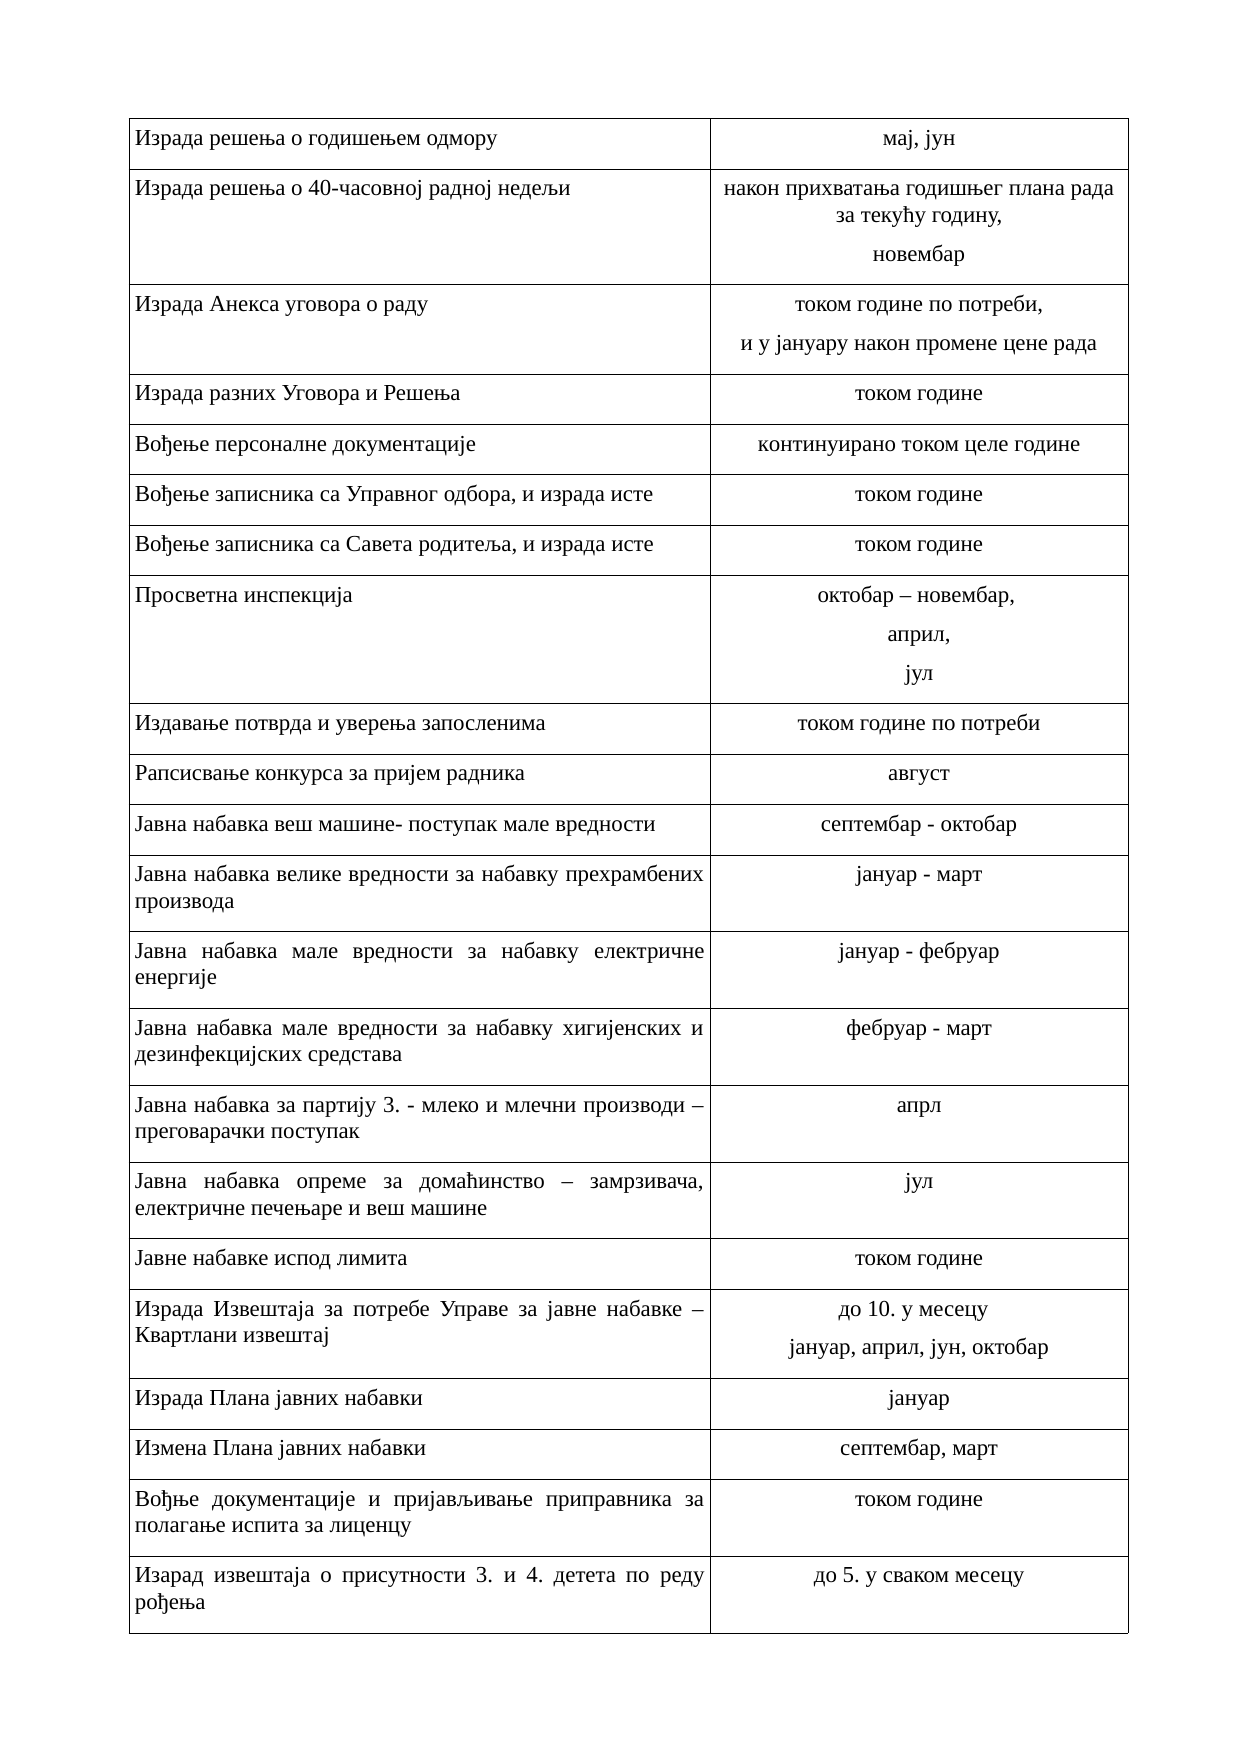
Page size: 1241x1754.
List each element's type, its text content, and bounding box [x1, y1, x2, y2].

table_cell октобар – новембар, април, јул [711, 576, 1128, 703]
table_cell током године [711, 526, 1128, 575]
table_cell након прихватања годишњег плана рада за текућу годину, новембар [711, 170, 1128, 284]
table_cell фебруар - март [711, 1009, 1128, 1085]
table_cell Јавна набавка велике вредности за набавку прехрамбених производа [130, 856, 710, 931]
table_cell Вођење записника са Савета родитеља, и израда исте [130, 526, 710, 575]
table_cell Израда Плана јавних набавки [130, 1379, 710, 1428]
table_cell Јавна набавка за партију 3. - млеко и млечни производи – преговарачки поступак [130, 1086, 710, 1162]
table_cell до 10. у месецу јануар, април, јун, октобар [711, 1290, 1128, 1378]
table_cell Измена Плана јавних набавки [130, 1430, 710, 1479]
table_cell апрл [711, 1086, 1128, 1162]
table_cell Јавна набавка опреме за домаћинство – замрзивача, електричне печењаре и веш машине [130, 1163, 710, 1238]
table_cell током године по потреби [711, 704, 1128, 754]
table_cell Изарад извештаја о присутности 3. и 4. детета по реду рођења [130, 1557, 710, 1632]
table_cell јул [711, 1163, 1128, 1238]
table_cell Рапсисвање конкурса за пријем радника [130, 755, 710, 804]
table_cell Израда Извештаја за потребе Управе за јавне набавке – Квартлани извештај [130, 1290, 710, 1378]
table_cell Јавна набавка мале вредности за набавку хигијенских и дезинфекцијских средстава [130, 1009, 710, 1085]
table_cell јануар - март [711, 856, 1128, 931]
table_cell Израда решења о 40-часовној радној недељи [130, 170, 710, 284]
table_cell Вођење персоналне документације [130, 425, 710, 474]
table_cell Вођење записника са Управног одбора, и израда исте [130, 475, 710, 525]
table_cell до 5. у сваком месецу [711, 1557, 1128, 1632]
table_cell током године [711, 1480, 1128, 1556]
table_cell Јавне набавке испод лимита [130, 1239, 710, 1289]
table_cell током године [711, 475, 1128, 525]
table_cell август [711, 755, 1128, 804]
table_cell током године [711, 375, 1128, 424]
table_cell јануар - фебруар [711, 932, 1128, 1008]
table_cell мај, јун [711, 119, 1128, 168]
table_cell септембар, март [711, 1430, 1128, 1479]
table_cell Израда разних Уговора и Решења [130, 375, 710, 424]
table_cell током године [711, 1239, 1128, 1289]
table_cell Издавање потврда и уверења запосленима [130, 704, 710, 754]
table_cell јануар [711, 1379, 1128, 1428]
table_cell Јавна набавка мале вредности за набавку електричне енергије [130, 932, 710, 1008]
table_cell септембар - октобар [711, 805, 1128, 854]
table_cell током године по потреби, и у јануару након промене цене рада [711, 285, 1128, 373]
table_cell Вођње документације и пријављивање приправника за полагање испита за лиценцу [130, 1480, 710, 1556]
table_cell Јавна набавка веш машине- поступак мале вредности [130, 805, 710, 854]
table_cell Израда Анекса уговора о раду [130, 285, 710, 373]
table_cell Просветна инспекција [130, 576, 710, 703]
table_cell континуирано током целе године [711, 425, 1128, 474]
table_cell Израда решења о годишењем одмору [130, 119, 710, 168]
